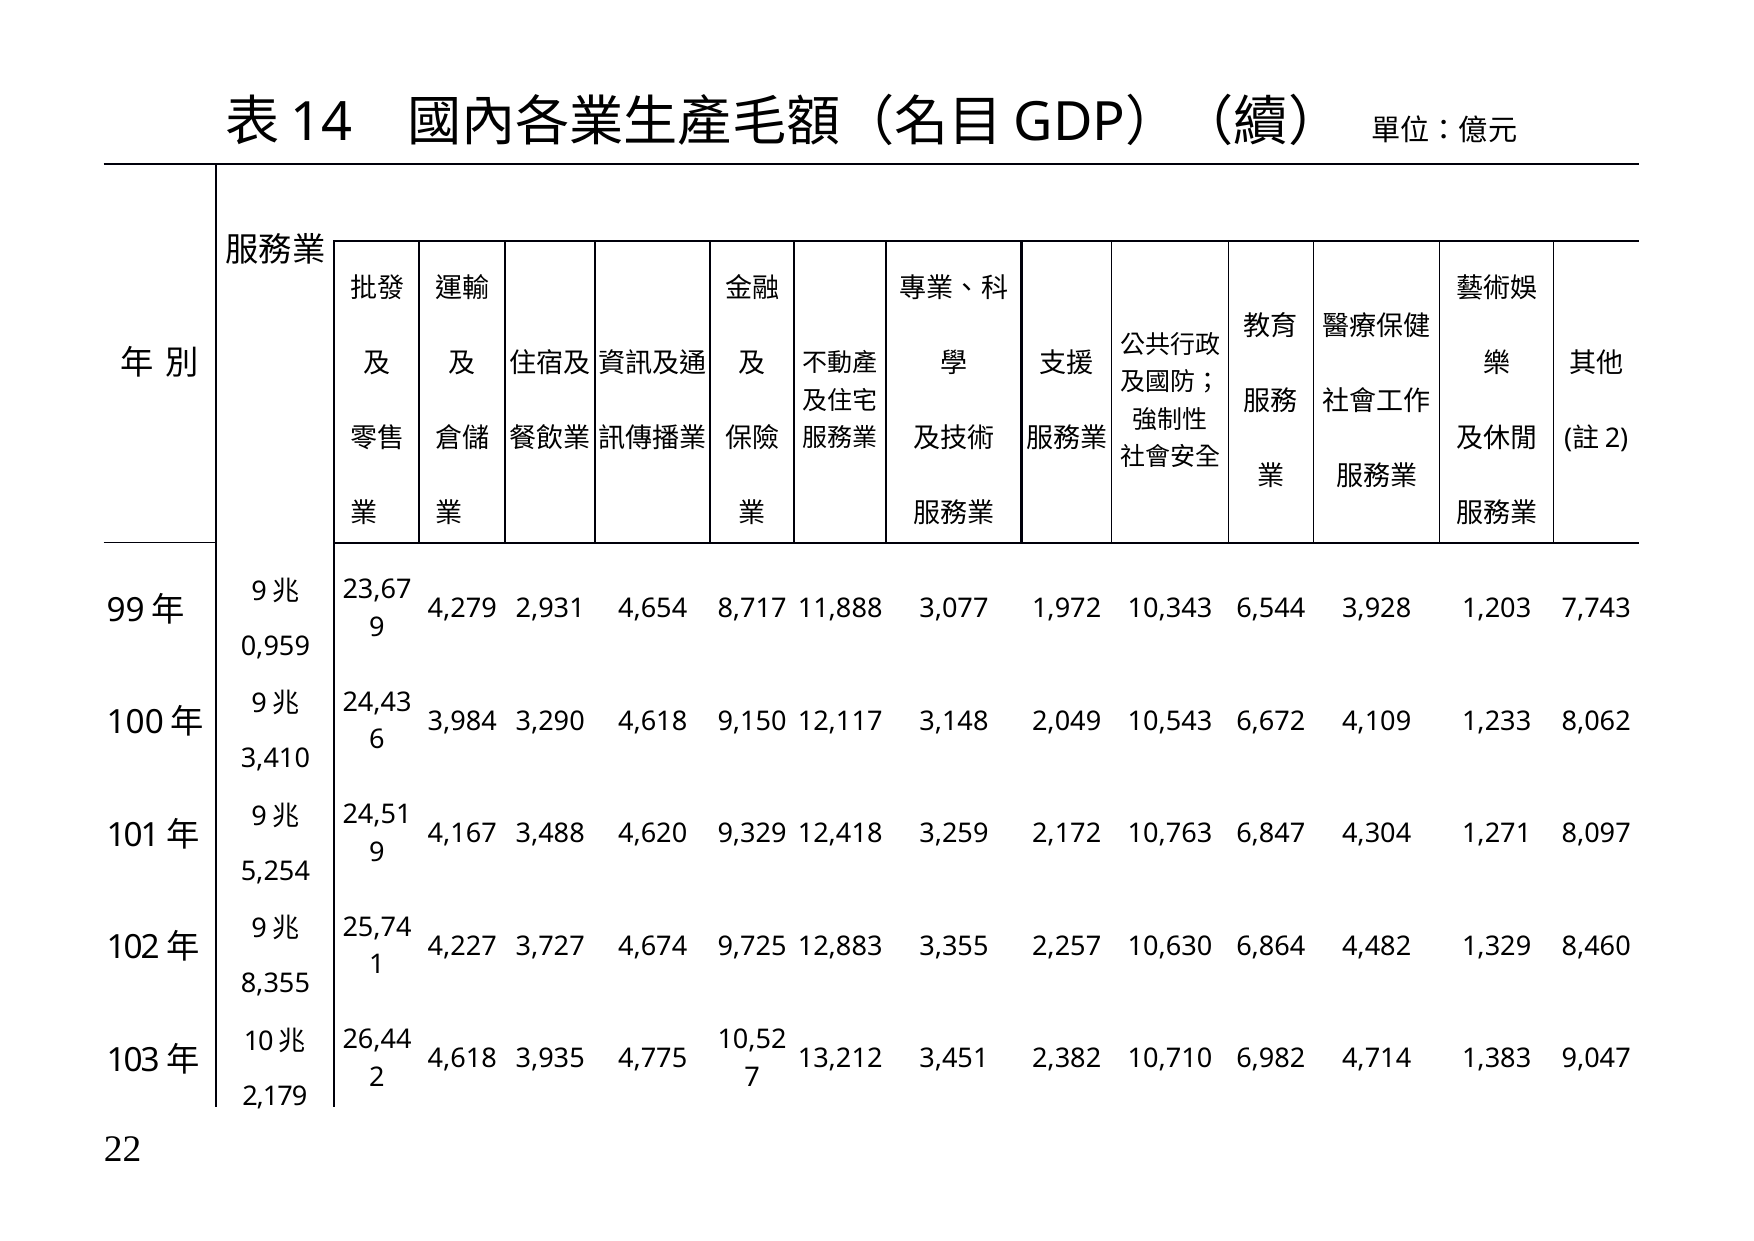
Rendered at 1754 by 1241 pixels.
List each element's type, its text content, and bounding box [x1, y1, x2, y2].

table_cell 1,972 [1021, 544, 1111, 657]
table_cell 4,654 [595, 544, 710, 657]
table_cell 100年 [104, 657, 215, 769]
table_cell 8,460 [1553, 882, 1639, 994]
table_cell 9,047 [1553, 994, 1639, 1107]
table_cell 25,741 [335, 882, 419, 994]
table_cell 11,888 [794, 544, 886, 657]
table_cell 1,329 [1440, 882, 1553, 994]
table_cell 9,329 [710, 769, 794, 882]
table_cell 23,679 [335, 544, 419, 657]
table_cell 4,227 [419, 882, 505, 994]
table_cell 24,519 [335, 769, 419, 882]
table_cell 4,714 [1313, 994, 1440, 1107]
table_cell 2,049 [1021, 657, 1111, 769]
table_cell 12,117 [794, 657, 886, 769]
table_cell 醫療保健 社會工作 服務業 [1314, 242, 1439, 542]
table_cell 3,727 [505, 882, 595, 994]
table_cell 8,097 [1553, 769, 1639, 882]
table_cell 9兆3,410 [217, 657, 333, 769]
table_cell 2,172 [1021, 769, 1111, 882]
table_cell 3,984 [419, 657, 505, 769]
table_cell 3,355 [886, 882, 1021, 994]
table_cell 3,451 [886, 994, 1021, 1107]
table_cell 支援 服務業 [1023, 242, 1111, 542]
table_cell 10,527 [710, 994, 794, 1107]
table_cell 4,304 [1313, 769, 1440, 882]
table_cell 3,928 [1313, 544, 1440, 657]
table_cell 1,233 [1440, 657, 1553, 769]
table_cell 批發及 零售業 [335, 242, 418, 542]
table_cell 8,717 [710, 544, 794, 657]
table_cell 10兆2,179 [217, 994, 333, 1107]
table_cell 24,436 [335, 657, 419, 769]
table_cell 6,982 [1228, 994, 1313, 1107]
table_cell 12,418 [794, 769, 886, 882]
table_cell 4,618 [419, 994, 505, 1107]
table_cell 其他 (註2) [1554, 242, 1639, 542]
table_cell 專業、科學 及技術 服務業 [887, 242, 1020, 542]
table_cell 8,062 [1553, 657, 1639, 769]
table_cell 1,203 [1440, 544, 1553, 657]
table_cell 2,257 [1021, 882, 1111, 994]
table_cell 103年 [104, 994, 215, 1107]
table_cell 4,674 [595, 882, 710, 994]
table_cell 10,343 [1111, 544, 1228, 657]
table_cell 10,710 [1111, 994, 1228, 1107]
table_cell 4,109 [1313, 657, 1440, 769]
table_cell 6,847 [1228, 769, 1313, 882]
table_cell 4,482 [1313, 882, 1440, 994]
table_cell 9兆5,254 [217, 769, 333, 882]
table_cell 金融及 保險業 [711, 242, 793, 542]
table_cell 1,383 [1440, 994, 1553, 1107]
table_cell 7,743 [1553, 544, 1639, 657]
table_cell 9兆8,355 [217, 882, 333, 994]
table_cell 3,935 [505, 994, 595, 1107]
table_cell 4,620 [595, 769, 710, 882]
table_cell 6,544 [1228, 544, 1313, 657]
table_cell 不動產及住宅服務業 [795, 242, 885, 542]
table_cell 2,931 [505, 544, 595, 657]
table_cell 1,271 [1440, 769, 1553, 882]
table_cell 26,442 [335, 994, 419, 1107]
table_cell 運輸及 倉儲業 [420, 242, 504, 542]
table_header [334, 165, 1639, 240]
table_cell 102年 [104, 882, 215, 994]
table_cell 藝術娛樂 及休閒 服務業 [1440, 242, 1553, 542]
table_cell 教育 服務業 [1229, 242, 1313, 542]
table_cell 3,077 [886, 544, 1021, 657]
table_header 年 別 [104, 165, 215, 542]
table_cell 3,488 [505, 769, 595, 882]
table_cell 3,148 [886, 657, 1021, 769]
table_cell 3,259 [886, 769, 1021, 882]
table_cell 3,290 [505, 657, 595, 769]
table_cell 住宿及 餐飲業 [506, 242, 594, 542]
table_cell 101年 [104, 769, 215, 882]
table_cell 4,775 [595, 994, 710, 1107]
table_cell 2,382 [1021, 994, 1111, 1107]
table_cell 6,672 [1228, 657, 1313, 769]
table_header 服務業 [217, 165, 334, 542]
table_cell 10,763 [1111, 769, 1228, 882]
table_cell 6,864 [1228, 882, 1313, 994]
table_cell 公共行政 及國防； 強制性 社會安全 [1112, 242, 1228, 542]
table_cell 9,725 [710, 882, 794, 994]
table_cell 4,279 [419, 544, 505, 657]
subtitle 表14 國內各業生產毛額（名目GDP）（續） 單位：億元 [103, 76, 1639, 151]
table_cell 10,630 [1111, 882, 1228, 994]
table_cell 4,167 [419, 769, 505, 882]
table_cell 10,543 [1111, 657, 1228, 769]
table_cell 9兆0,959 [217, 542, 333, 657]
table_cell 4,618 [595, 657, 710, 769]
table_cell 12,883 [794, 882, 886, 994]
table_cell 99年 [104, 543, 215, 657]
table_cell 9,150 [710, 657, 794, 769]
table_cell 13,212 [794, 994, 886, 1107]
table_cell 資訊及通 訊傳播業 [596, 242, 709, 542]
